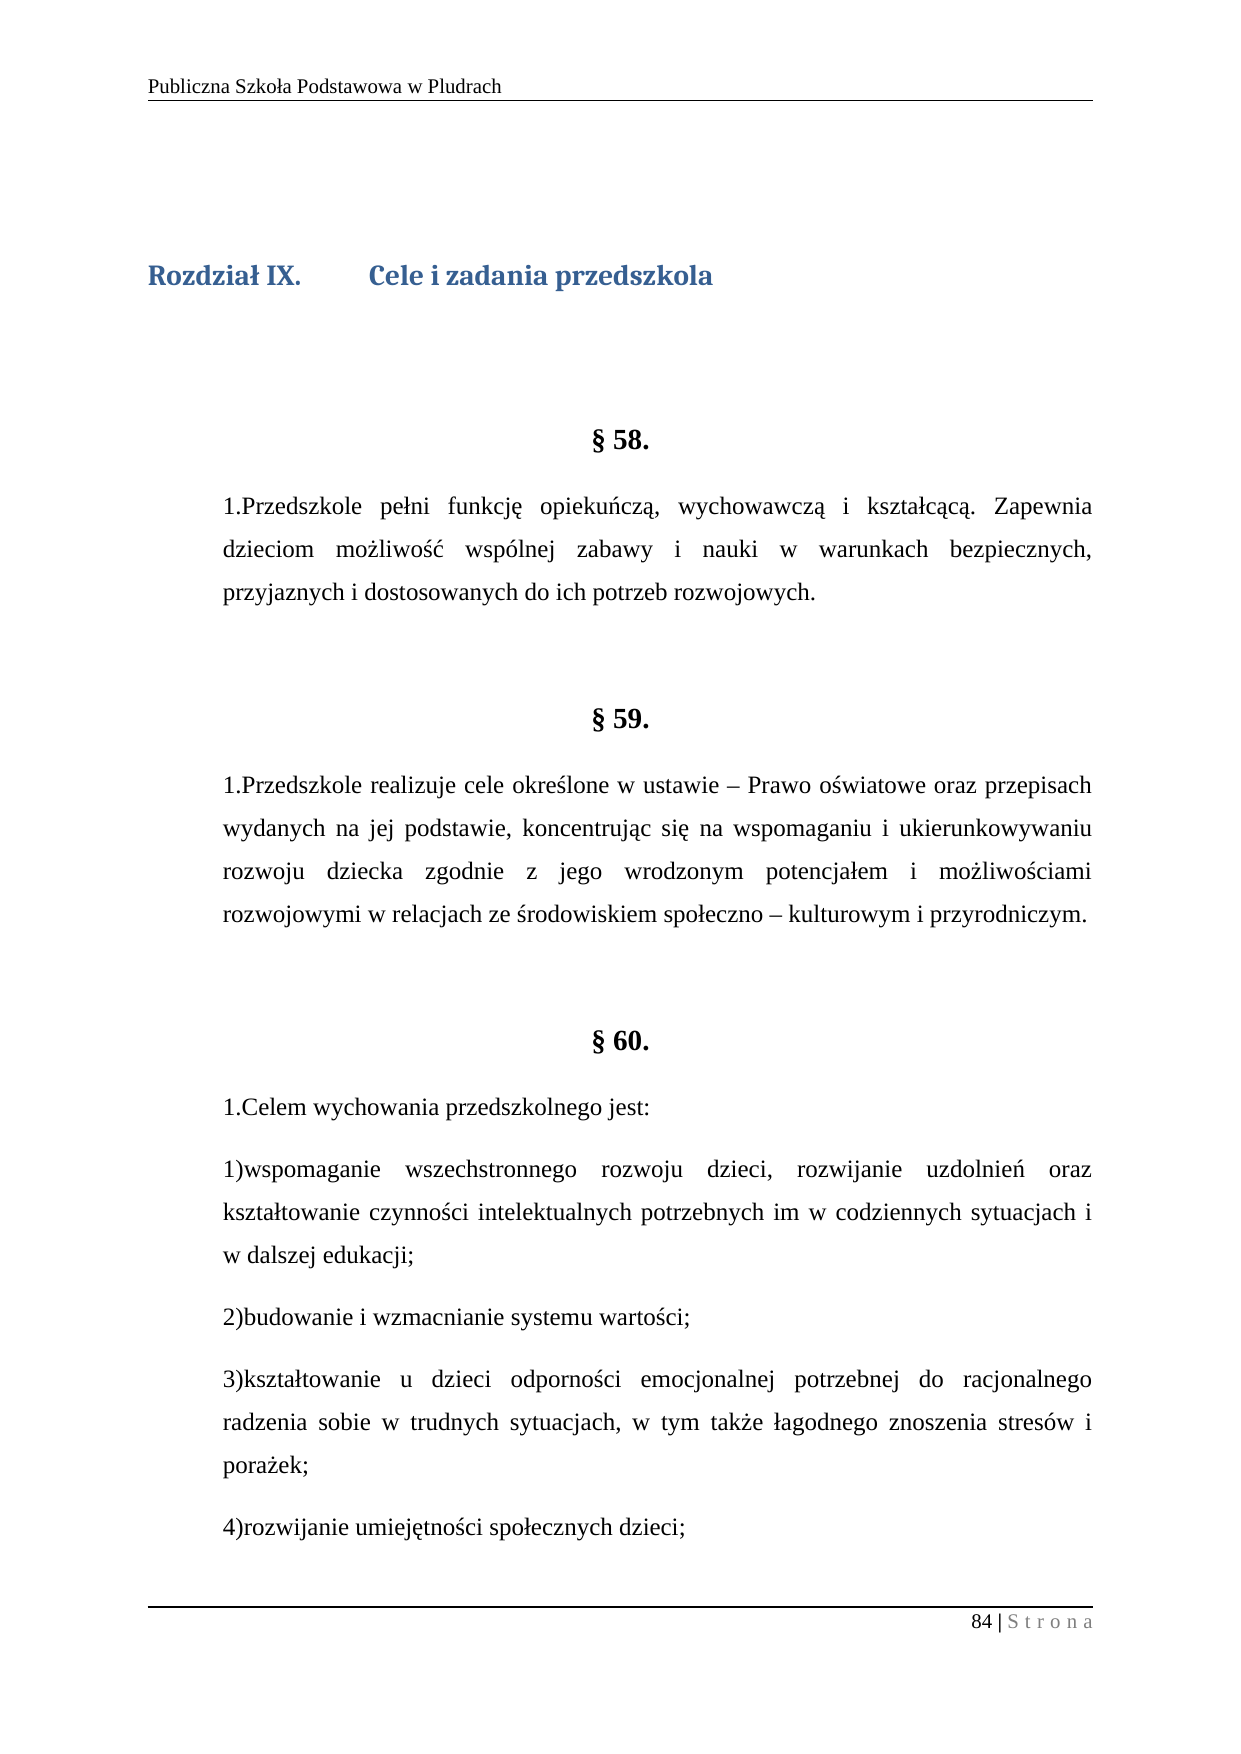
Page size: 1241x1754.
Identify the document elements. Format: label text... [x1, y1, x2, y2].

text § 59. [148, 701, 1093, 734]
list Przedszkole realizuje cele określone w ustawie – Prawo oświatowe oraz przepisach wydanych na jej podstawie, koncentrując się na wspomaganiu i ukierunkowywaniu rozwoju dziecka zgodnie z jego wrodzonym potencjałem i możliwościami rozwojowymi w relacjach ze środowiskiem społeczno – kulturowym i przyrodniczym. [223, 770, 1093, 928]
list kształtowanie u dzieci odporności emocjonalnej potrzebnej do racjonalnego radzenia sobie w trudnych sytuacjach, w tym także łagodnego znoszenia stresów i porażek; [223, 1364, 1093, 1479]
list Celem wychowania przedszkolnego jest: [223, 1092, 1093, 1121]
list wspomaganie wszechstronnego rozwoju dzieci, rozwijanie uzdolnień oraz kształtowanie czynności intelektualnych potrzebnych im w codziennych sytuacjach i w dalszej edukacji; [223, 1154, 1093, 1269]
text § 60. [148, 1023, 1093, 1057]
list rozwijanie umiejętności społecznych dzieci; [223, 1512, 1093, 1541]
list Przedszkole pełni funkcję opiekuńczą, wychowawczą i kształcącą. Zapewnia dzieciom możliwość wspólnej zabawy i nauki w warunkach bezpiecznych, przyjaznych i dostosowanych do ich potrzeb rozwojowych. [223, 491, 1093, 606]
subtitle Rozdział IX. Cele i zadania przedszkola [148, 259, 1093, 293]
text § 58. [148, 422, 1093, 455]
list budowanie i wzmacnianie systemu wartości; [223, 1302, 1093, 1331]
